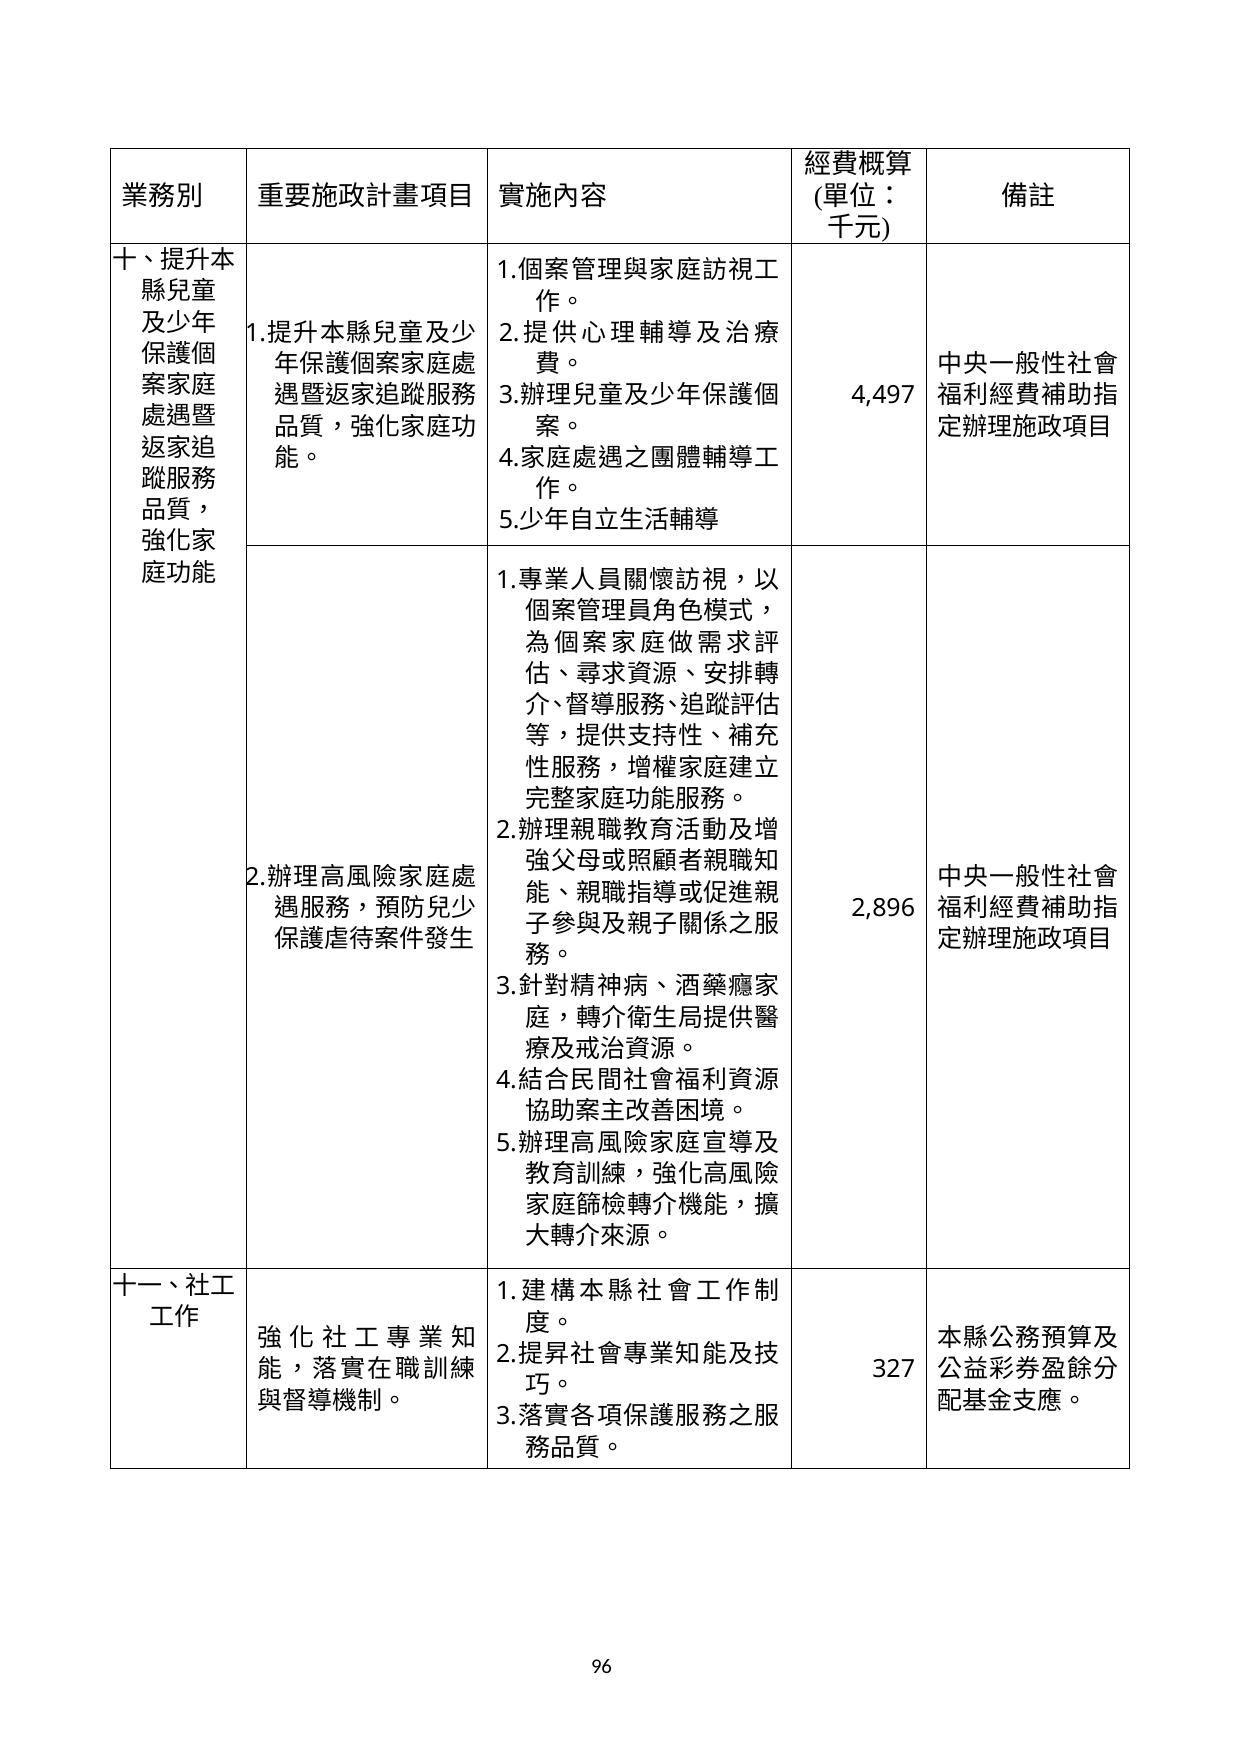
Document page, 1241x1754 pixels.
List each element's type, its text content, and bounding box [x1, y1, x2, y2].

table_cell 十一、社工工作 [111, 1269, 246, 1467]
table_header 重要施政計畫項目 [247, 149, 487, 242]
table_cell 2,896 [792, 546, 926, 1268]
table_cell 1.建構本縣社會工作制度。 2.提昇社會專業知能及技巧。 3.落實各項保護服務之服務品質。 [488, 1269, 791, 1467]
table_cell 1.提升本縣兒童及少年保護個案家庭處遇暨返家追蹤服務品質，強化家庭功能。 [247, 244, 487, 545]
table_cell 1.個案管理與家庭訪視工作。 2.提供心理輔導及治療費。 3.辦理兒童及少年保護個案。 4.家庭處遇之團體輔導工作。 5.少年自立生活輔導 [488, 244, 791, 545]
table_cell 強化社工專業知能，落實在職訓練與督導機制。 [247, 1269, 487, 1467]
table_cell 本縣公務預算及公益彩券盈餘分配基金支應。 [927, 1269, 1129, 1467]
table_cell 中央一般性社會福利經費補助指定辦理施政項目 [927, 546, 1129, 1268]
table_header 實施內容 [488, 149, 791, 242]
table_header 備註 [927, 149, 1129, 242]
table_cell 2.辦理高風險家庭處遇服務，預防兒少保護虐待案件發生 [247, 546, 487, 1268]
table_cell 中央一般性社會福利經費補助指定辦理施政項目 [927, 244, 1129, 545]
table_cell 1.專業人員關懷訪視，以個案管理員角色模式，為個案家庭做需求評估、尋求資源、安排轉介、督導服務、追蹤評估等，提供支持性、補充性服務，增權家庭建立完整家庭功能服務。 2.辦理親職教育活動及增強父母或照顧者親職知能、親職指導或促進親子參與及親子關係之服務。 3.針對精神病、酒藥癮家庭，轉介衛生局提供醫療及戒治資源。 4.結合民間社會福利資源協助案主改善困境。 5.辦理高風險家庭宣導及教育訓練，強化高風險家庭篩檢轉介機能，擴大轉介來源。 [488, 546, 791, 1268]
table_cell 十、提升本縣兒童及少年保護個案家庭處遇暨返家追蹤服務品質，強化家庭功能 [111, 244, 246, 1268]
table_cell 4,497 [792, 244, 926, 545]
table_header 業務別 [111, 149, 246, 242]
table_cell 327 [792, 1269, 926, 1467]
table_header 經費概算(單位：千元) [792, 149, 926, 242]
